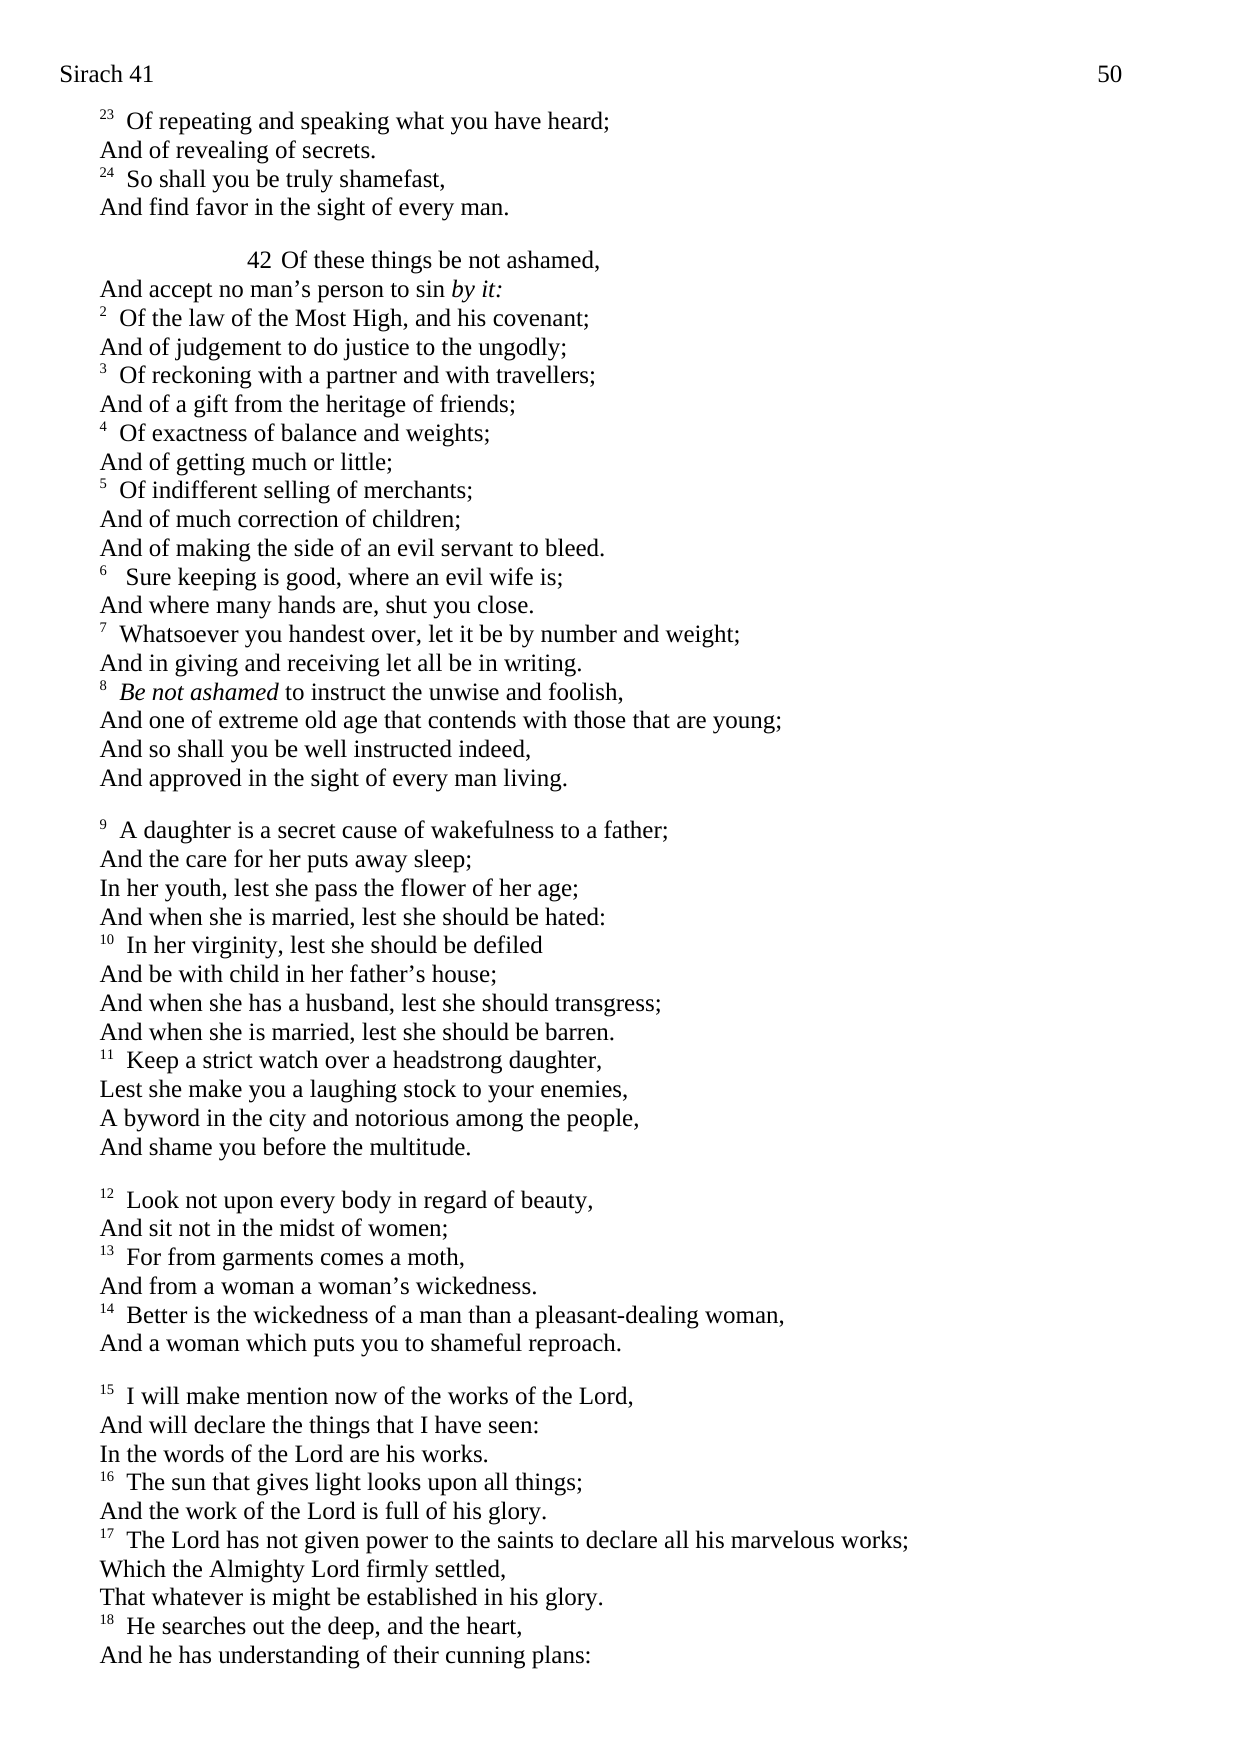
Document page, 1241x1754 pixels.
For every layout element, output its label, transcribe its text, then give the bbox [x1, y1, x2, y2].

text And when she has a husband, lest she should transgress; [99, 988, 1122, 1017]
text And approved in the sight of every man living. [99, 763, 1122, 792]
text Lest she make you a laughing stock to your enemies, [99, 1074, 1122, 1103]
text And in giving and receiving let all be in writing. [99, 648, 1122, 677]
text 16 The sun that gives light looks upon all things; [99, 1467, 1122, 1496]
text And where many hands are, shut you close. [99, 590, 1122, 619]
text And of a gift from the heritage of friends; [99, 389, 1122, 418]
text And of judgement to do justice to the ungodly; [99, 332, 1122, 360]
text 11 Keep a strict watch over a headstrong daughter, [99, 1046, 1122, 1074]
text And accept no man’s person to sin by it: [99, 274, 1122, 303]
text 5 Of indifferent selling of merchants; [99, 475, 1122, 504]
text 7 Whatsoever you handest over, let it be by number and weight; [99, 619, 1122, 648]
text 3 Of reckoning with a partner and with travellers; [99, 360, 1122, 389]
text 9 A daughter is a secret cause of wakefulness to a father; [99, 816, 1122, 844]
text 14 Better is the wickedness of a man than a pleasant-dealing woman, [99, 1300, 1122, 1328]
text And the work of the Lord is full of his glory. [99, 1496, 1122, 1525]
text And of revealing of secrets. [99, 135, 1122, 164]
text And from a woman a woman’s wickedness. [99, 1271, 1122, 1300]
text And of making the side of an evil servant to bleed. [99, 533, 1122, 562]
text And sit not in the midst of women; [99, 1213, 1122, 1242]
text And one of extreme old age that contends with those that are young; [99, 705, 1122, 734]
text In the words of the Lord are his works. [99, 1439, 1122, 1467]
text And shame you before the multitude. [99, 1132, 1122, 1161]
text 4 Of exactness of balance and weights; [99, 418, 1122, 447]
text In her youth, lest she pass the flower of her age; [99, 873, 1122, 902]
text And a woman which puts you to shameful reproach. [99, 1328, 1122, 1357]
text 42Of these things be not ashamed, [247, 245, 1122, 274]
text 8 Be not ashamed to instruct the unwise and foolish, [99, 677, 1122, 705]
text And the care for her puts away sleep; [99, 844, 1122, 873]
text And be with child in her father’s house; [99, 959, 1122, 988]
text 17 The Lord has not given power to the saints to declare all his marvelous works; [99, 1525, 1122, 1554]
text And when she is married, lest she should be barren. [99, 1017, 1122, 1046]
text And find favor in the sight of every man. [99, 192, 1122, 221]
text And of getting much or little; [99, 447, 1122, 475]
text And will declare the things that I have seen: [99, 1410, 1122, 1439]
text And he has understanding of their cunning plans: [99, 1640, 1122, 1669]
text Which the Almighty Lord firmly settled, [99, 1554, 1122, 1582]
text 23 Of repeating and speaking what you have heard; [99, 106, 1122, 135]
text 13 For from garments comes a moth, [99, 1242, 1122, 1271]
text A byword in the city and notorious among the people, [99, 1103, 1122, 1132]
text And of much correction of children; [99, 504, 1122, 533]
text 24 So shall you be truly shamefast, [99, 164, 1122, 192]
text 15 I will make mention now of the works of the Lord, [99, 1381, 1122, 1410]
text 18 He searches out the deep, and the heart, [99, 1611, 1122, 1640]
text 2 Of the law of the Most High, and his covenant; [99, 303, 1122, 332]
text 6 Sure keeping is good, where an evil wife is; [99, 562, 1122, 590]
text 10 In her virginity, lest she should be defiled [99, 931, 1122, 959]
text And when she is married, lest she should be hated: [99, 902, 1122, 931]
text And so shall you be well instructed indeed, [99, 734, 1122, 763]
text 12 Look not upon every body in regard of beauty, [99, 1185, 1122, 1213]
text That whatever is might be established in his glory. [99, 1582, 1122, 1611]
